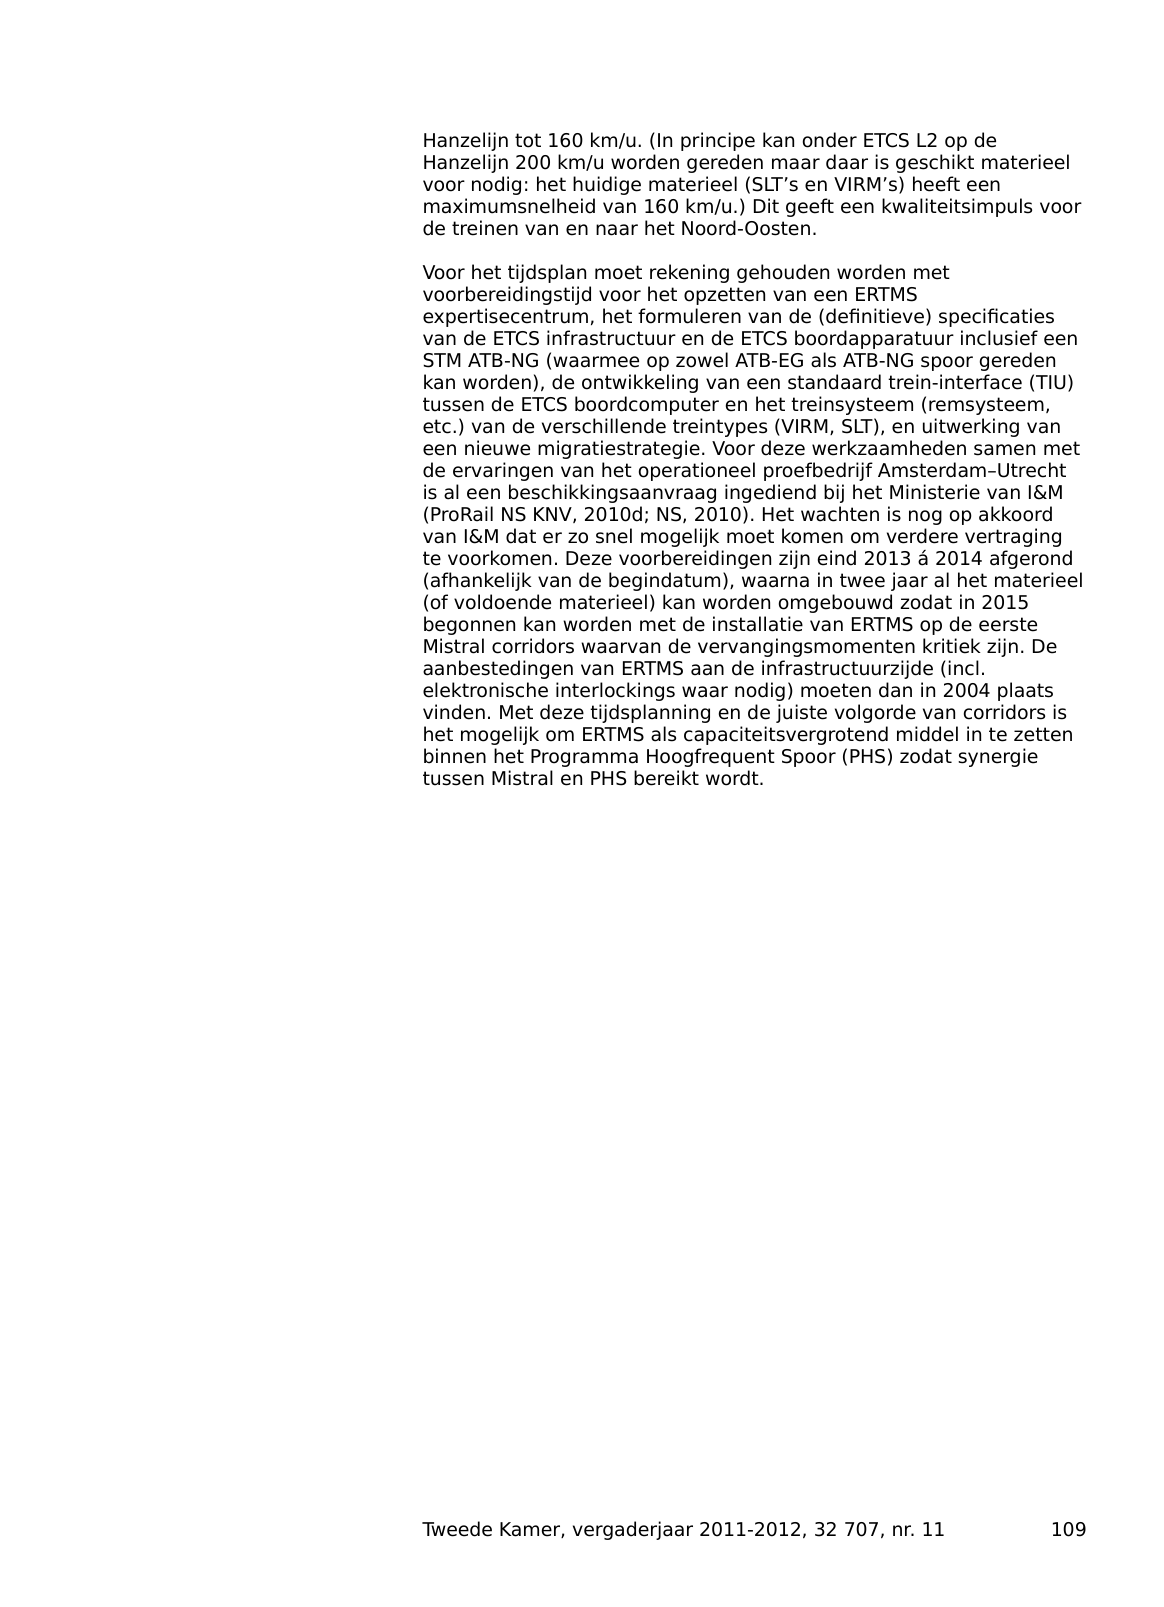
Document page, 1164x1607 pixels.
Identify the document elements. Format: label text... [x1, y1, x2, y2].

text Voor het tijdsplan moet rekening gehouden worden met voorbereidingstijd voor het opzetten van een ERTMS expertisecentrum, het formuleren van de (definitieve) specificaties van de ETCS infrastructuur en de ETCS boordapparatuur inclusief een STM ATB-NG (waarmee op zowel ATB-EG als ATB-NG spoor gereden kan worden), de ontwikkeling van een standaard trein-interface (TIU) tussen de ETCS boordcomputer en het treinsysteem (remsysteem, etc.) van de verschillende treintypes (VIRM, SLT), en uitwerking van een nieuwe migratiestrategie. Voor deze werkzaamheden samen met de ervaringen van het operationeel proefbedrijf Amsterdam–Utrecht is al een beschikkingsaanvraag ingediend bij het Ministerie van I&M (ProRail NS KNV, 2010d; NS, 2010). Het wachten is nog op akkoord van I&M dat er zo snel mogelijk moet komen om verdere vertraging te voorkomen. Deze voorbereidingen zijn eind 2013 á 2014 afgerond (afhankelijk van de begindatum), waarna in twee jaar al het materieel (of voldoende materieel) kan worden omgebouwd zodat in 2015 begonnen kan worden met de installatie van ERTMS op de eerste Mistral corridors waarvan de vervangingsmomenten kritiek zijn. De aanbestedingen van ERTMS aan de infrastructuurzijde (incl. elektronische interlockings waar nodig) moeten dan in 2004 plaats vinden. Met deze tijdsplanning en de juiste volgorde van corridors is het mogelijk om ERTMS als capaciteitsvergrotend middel in te zetten binnen het Programma Hoogfrequent Spoor (PHS) zodat synergie tussen Mistral en PHS bereikt wordt. [422, 262, 1087, 789]
text Hanzelijn tot 160 km/u. (In principe kan onder ETCS L2 op de Hanzelijn 200 km/u worden gereden maar daar is geschikt materieel voor nodig: het huidige materieel (SLT’s en VIRM’s) heeft een maximumsnelheid van 160 km/u.) Dit geeft een kwaliteitsimpuls voor de treinen van en naar het Noord-Oosten. [422, 130, 1087, 240]
